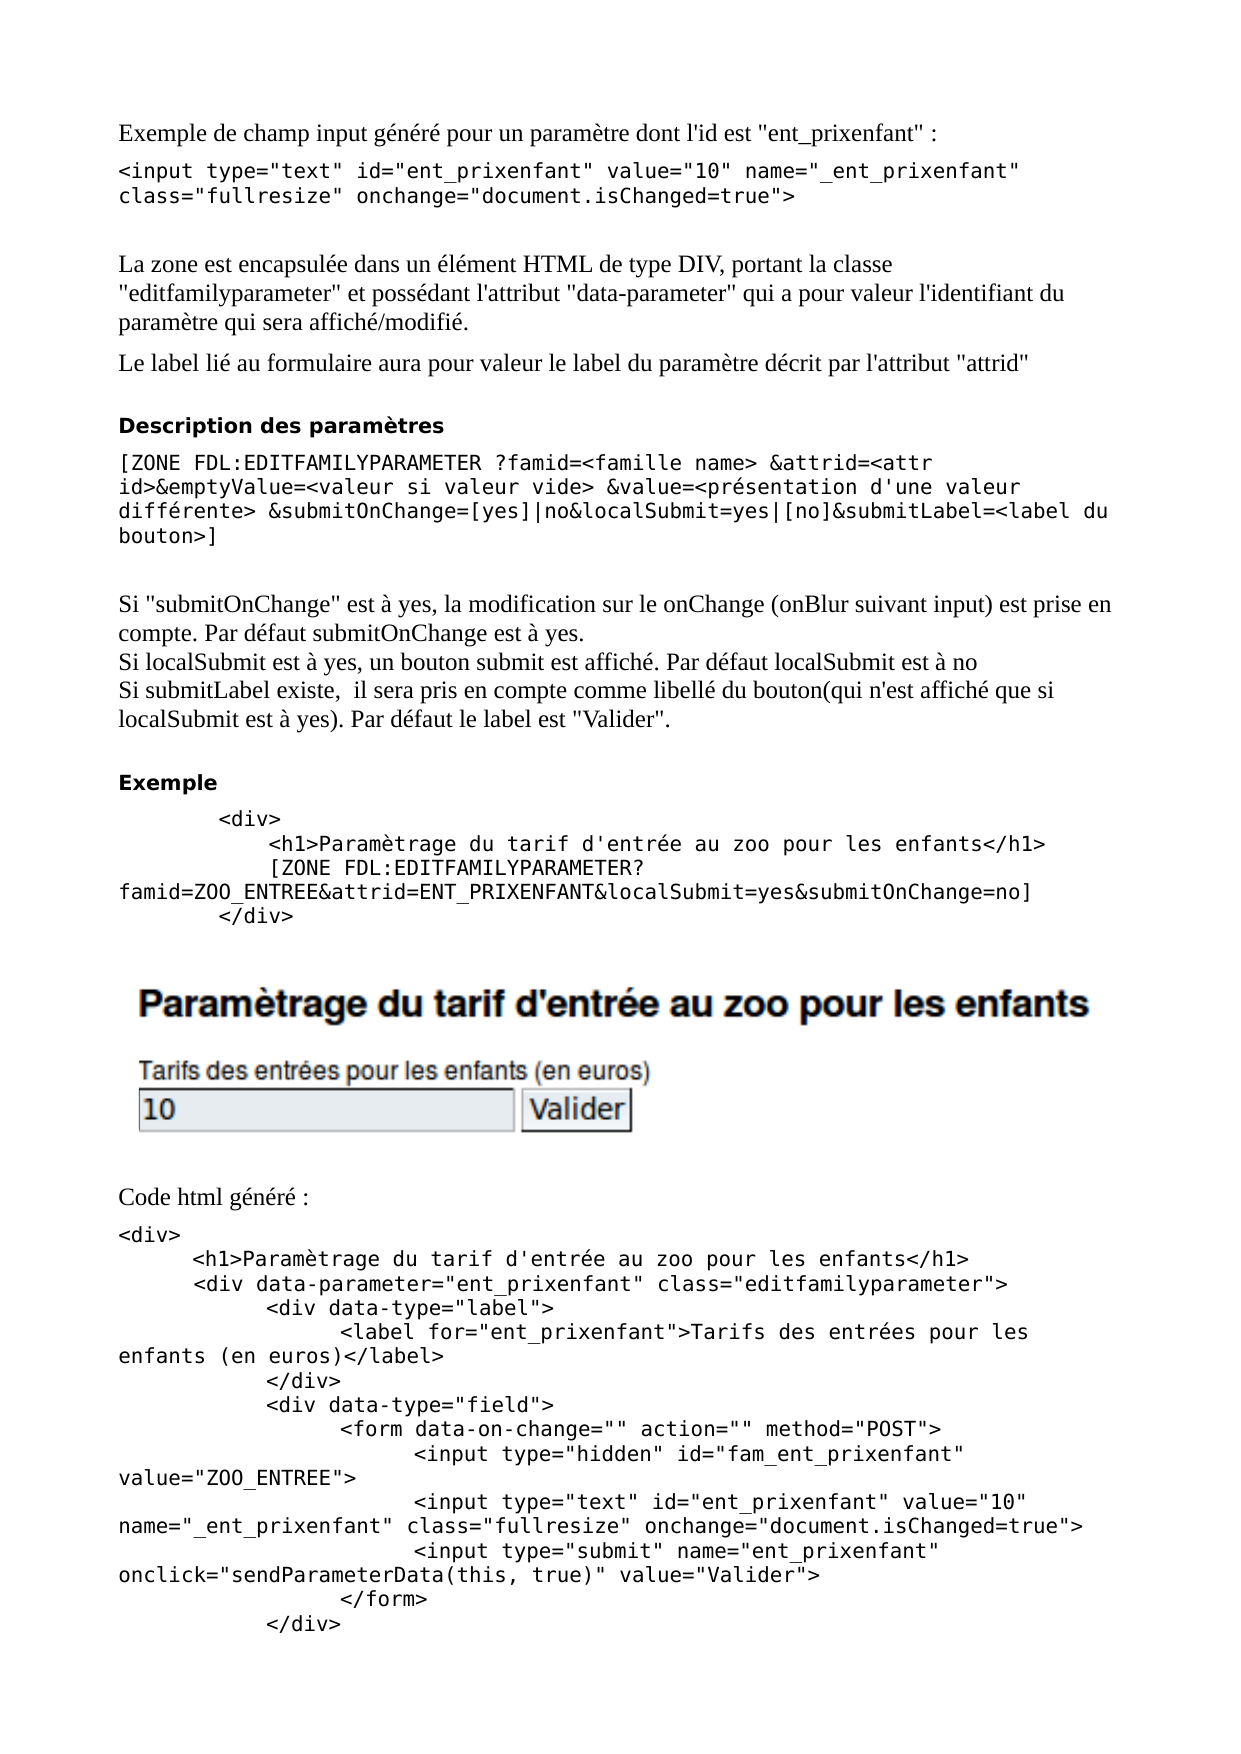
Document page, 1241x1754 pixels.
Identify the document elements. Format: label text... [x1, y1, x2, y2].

text <input type="text" id="ent_prixenfant" value="10" name="_ent_prixenfant" class="fullresize" onchange="document.isChanged=true"> [118, 1490, 1122, 1539]
text <div> [118, 1223, 1122, 1247]
text Exemple de champ input généré pour un paramètre dont l'id est "ent_prixenfant" : [118, 118, 1122, 147]
text <input type="text" id="ent_prixenfant" value="10" name="_ent_prixenfant" class="fullresize" onchange="document.isChanged=true"> [118, 159, 1122, 208]
text </div> [118, 904, 1122, 929]
text </form> [118, 1587, 1122, 1612]
text <label for="ent_prixenfant">Tarifs des entrées pour les enfants (en euros)</label> [118, 1320, 1122, 1369]
text <div> [118, 807, 1122, 832]
text <h1>Paramètrage du tarif d'entrée au zoo pour les enfants</h1> [118, 832, 1122, 856]
text <div data-parameter="ent_prixenfant" class="editfamilyparameter"> [118, 1272, 1122, 1296]
text <div data-type="label"> [118, 1296, 1122, 1320]
text </div> [118, 1612, 1122, 1636]
picture [138, 970, 1102, 1141]
text Si "submitOnChange" est à yes, la modification sur le onChange (onBlur suivant input) est prise en compte. Par défaut submitOnChange est à yes. Si localSubmit est à yes, un bouton submit est affiché. Par défaut localSubmit est à no Si submitLabel existe, il sera pris en compte comme libellé du bouton(qui n'est affiché que si localSubmit est à yes). Par défaut le label est "Valider". [118, 589, 1122, 733]
text <input type="submit" name="ent_prixenfant" onclick="sendParameterData(this, true)" value="Valider"> [118, 1539, 1122, 1587]
text [ZONE FDL:EDITFAMILYPARAMETER ?famid=<famille name> &attrid=<attr id>&emptyValue=<valeur si valeur vide> &value=<présentation d'une valeur différente> &submitOnChange=[yes]|no&localSubmit=yes|[no]&submitLabel=<label du bouton>] [118, 451, 1122, 548]
text La zone est encapsulée dans un élément HTML de type DIV, portant la classe "editfamilyparameter" et possédant l'attribut "data-parameter" qui a pour valeur l'identifiant du paramètre qui sera affiché/modifié. [118, 249, 1122, 335]
text [ZONE FDL:EDITFAMILYPARAMETER?famid=ZOO_ENTREE&attrid=ENT_PRIXENFANT&localSubmit=yes&submitOnChange=no] [118, 856, 1122, 904]
subtitle Exemple [118, 771, 1122, 795]
text Code html généré : [118, 1182, 1122, 1211]
text Le label lié au formulaire aura pour valeur le label du paramètre décrit par l'attribut "attrid" [118, 348, 1122, 377]
subtitle Description des paramètres [118, 414, 1122, 438]
text <div data-type="field"> [118, 1393, 1122, 1417]
text <input type="hidden" id="fam_ent_prixenfant" value="ZOO_ENTREE"> [118, 1442, 1122, 1490]
text </div> [118, 1369, 1122, 1393]
text <form data-on-change="" action="" method="POST"> [118, 1417, 1122, 1442]
text <h1>Paramètrage du tarif d'entrée au zoo pour les enfants</h1> [118, 1247, 1122, 1272]
